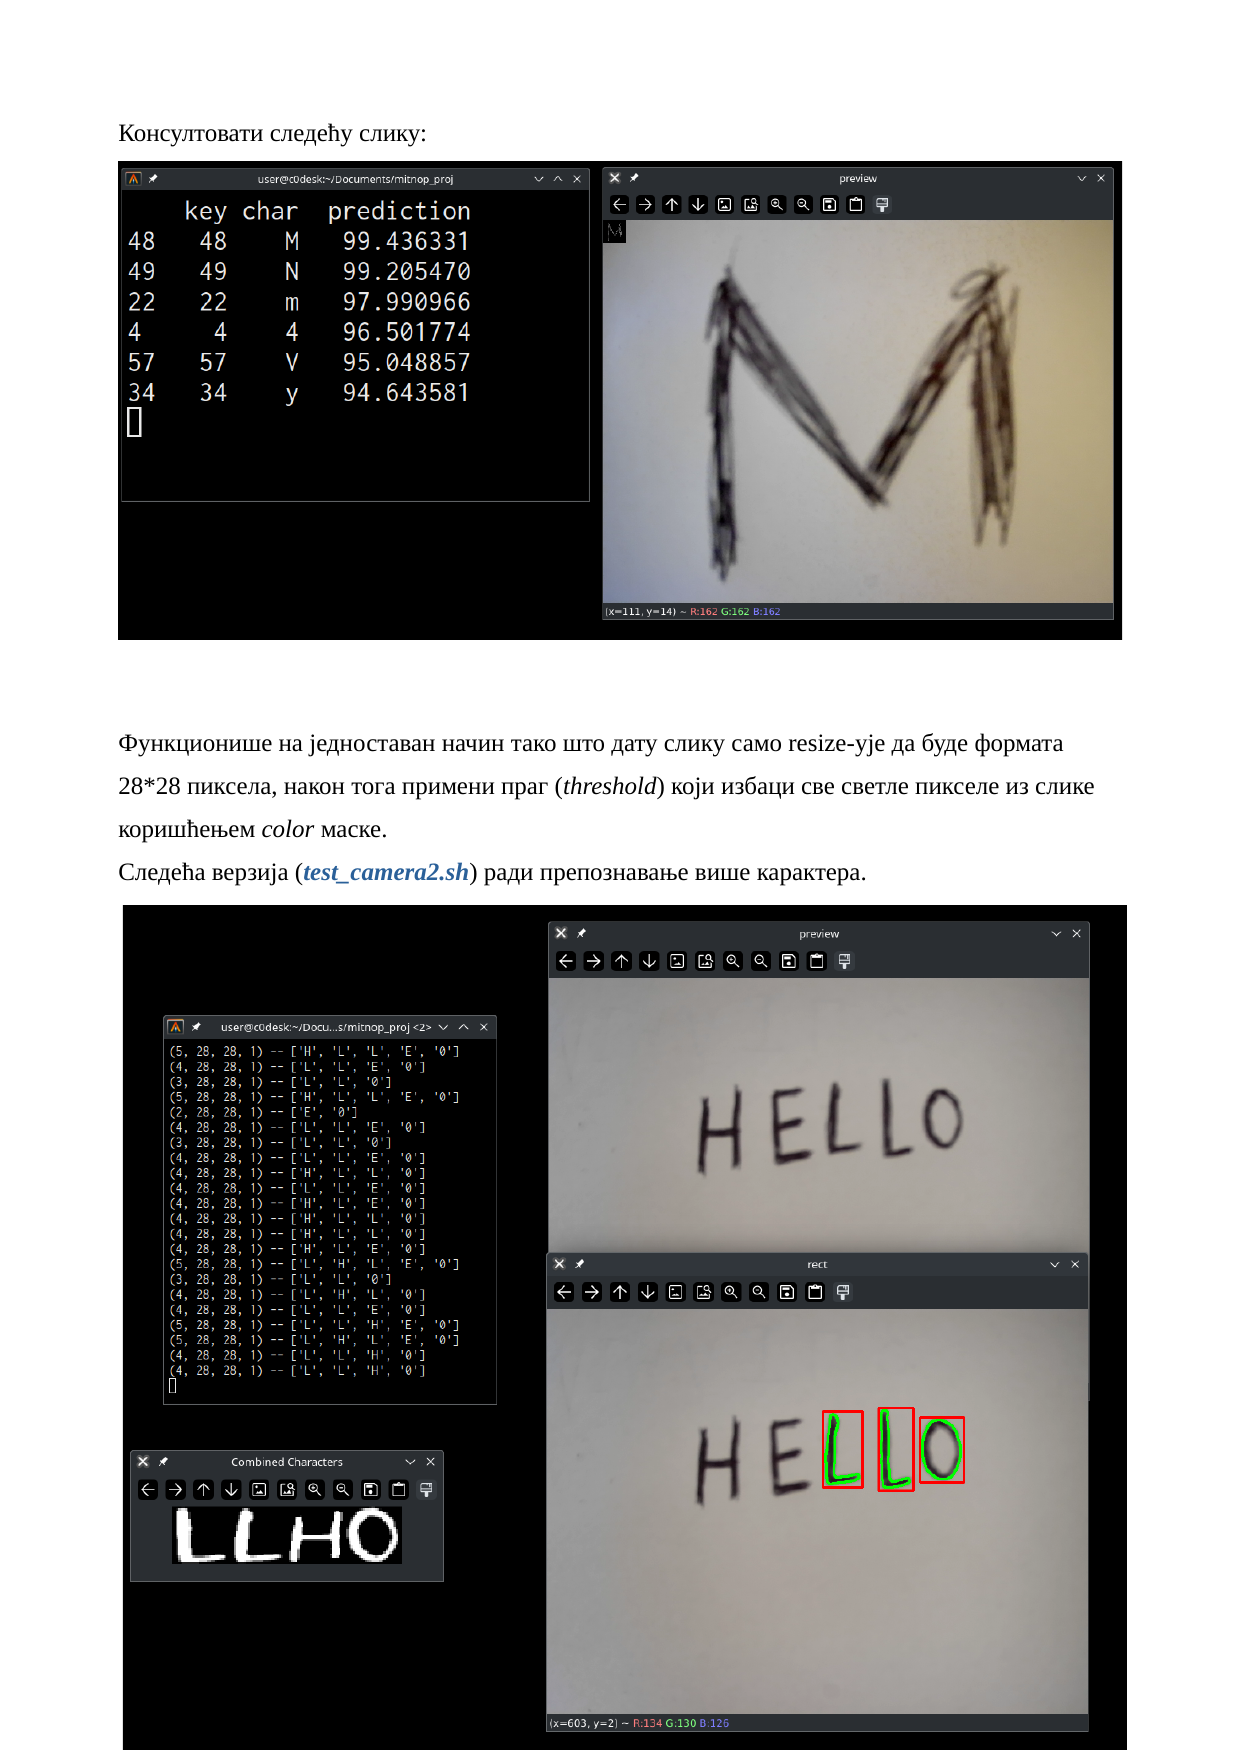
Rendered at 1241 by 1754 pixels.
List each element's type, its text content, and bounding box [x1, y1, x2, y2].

picture [118, 161, 1123, 640]
text Функционише на једноставан начин тако што дату слику само resize-ује да буде формата 28*28 пиксела, након тога примени праг (threshold) који избаци све светле пикселе из слике коришћењем color маске. [118, 728, 1122, 843]
text Следећа верзија (test_camera2.sh) ради препознавање више карактера. [118, 857, 1122, 886]
picture [122, 905, 1127, 1750]
text Консултовати следећу слику: [118, 118, 1122, 147]
